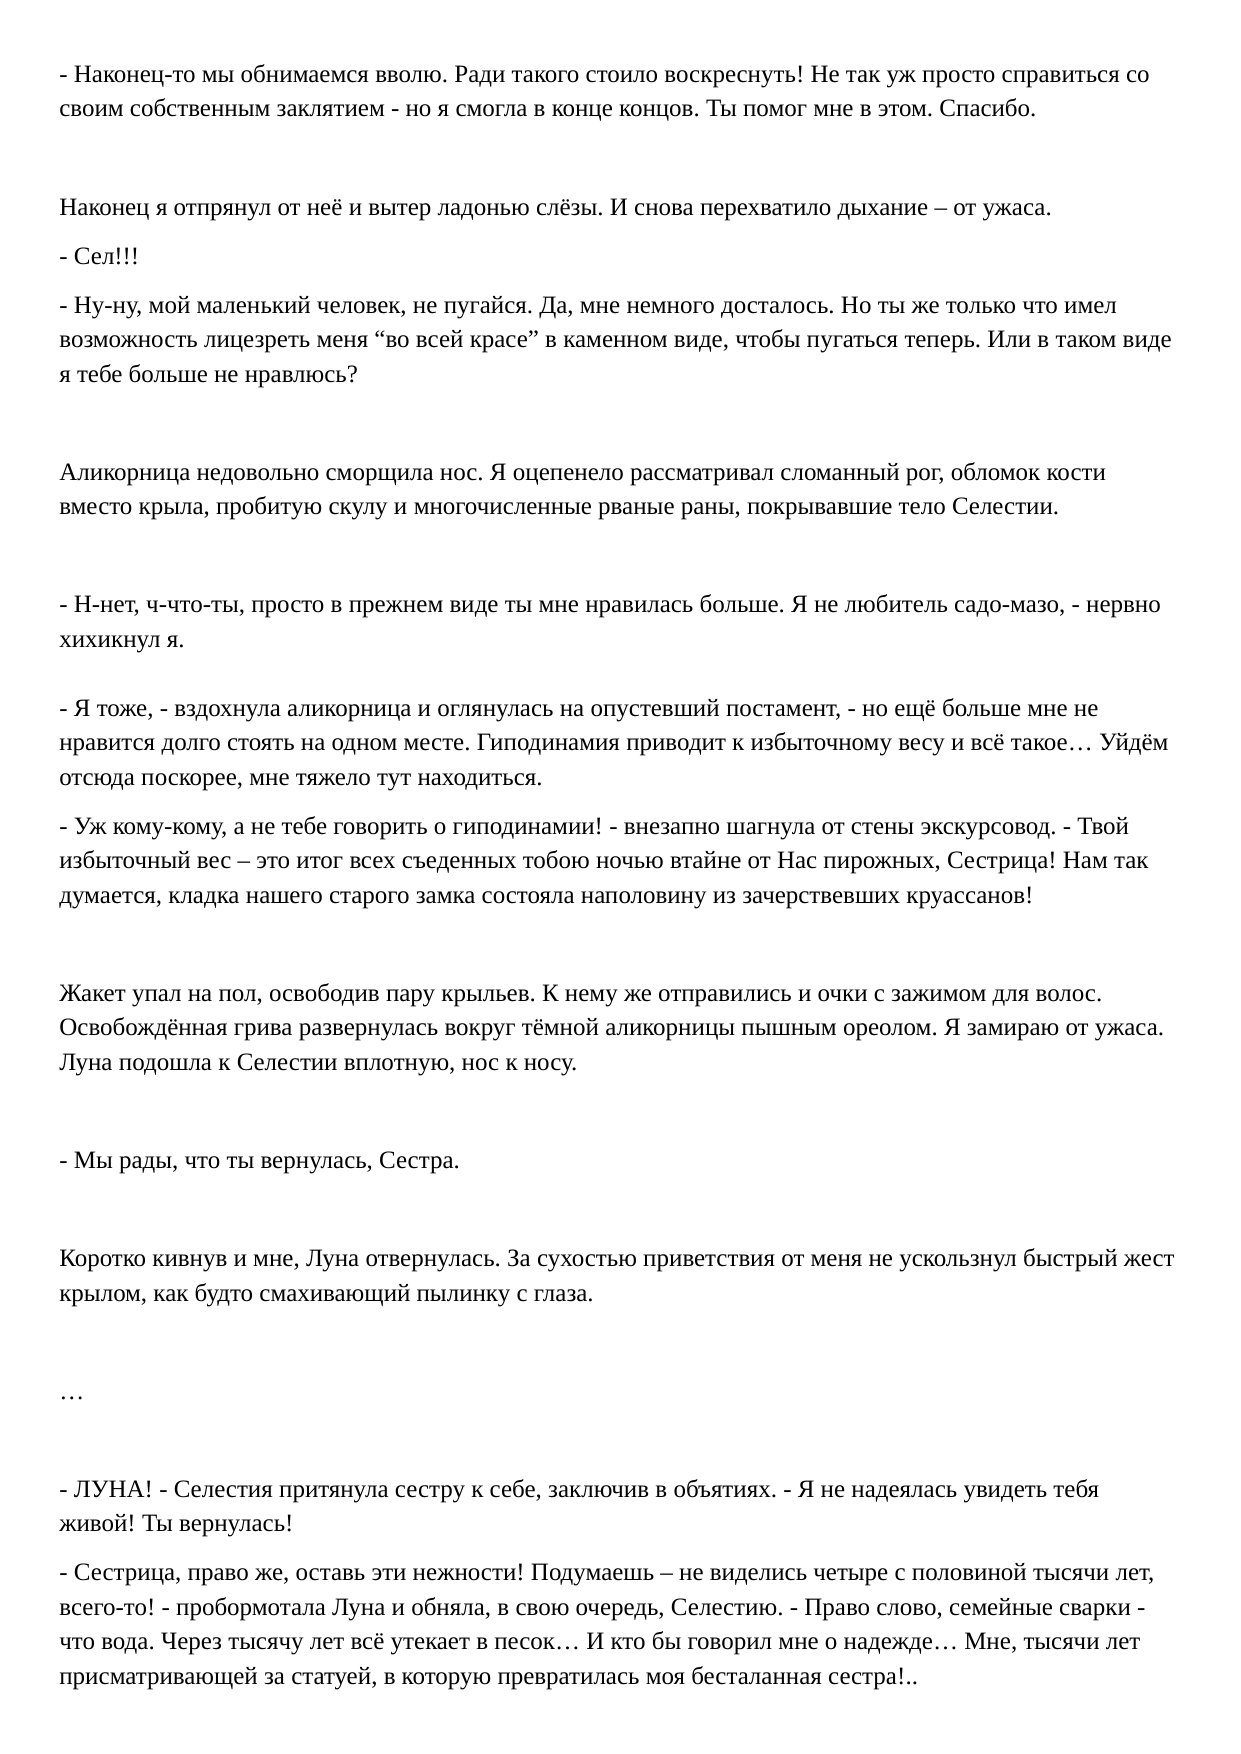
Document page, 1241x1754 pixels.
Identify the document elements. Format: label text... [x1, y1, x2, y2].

text - Сел!!! [59, 241, 1181, 269]
text … [59, 1376, 1181, 1404]
text - Ну-ну, мой маленький человек, не пугайся. Да, мне немного досталось. Но ты же только что имел возможность лицезреть меня “во всей красе” в каменном виде, чтобы пугаться теперь. Или в таком виде я тебе больше не нравлюсь? [59, 290, 1181, 387]
text - Мы рады, что ты вернулась, Сестра. [59, 1145, 1181, 1174]
text Жакет упал на пол, освободив пару крыльев. К нему же отправились и очки с зажимом для волос. Освобождённая грива развернулась вокруг тёмной аликорницы пышным ореолом. Я замираю от ужаса. Луна подошла к Селестии вплотную, нос к носу. [59, 978, 1181, 1076]
text - Сестрица, право же, оставь эти нежности! Подумаешь – не виделись четыре с половиной тысячи лет, всего-то! - пробормотала Луна и обняла, в свою очередь, Селестию. - Право слово, семейные сварки - что вода. Через тысячу лет всё утекает в песок… И кто бы говорил мне о надежде… Мне, тысячи лет присматривающей за статуей, в которую превратилась моя бесталанная сестра!.. [59, 1557, 1181, 1690]
text Аликорница недовольно сморщила нос. Я оцепенело рассматривал сломанный рог, обломок кости вместо крыла, пробитую скулу и многочисленные рваные раны, покрывавшие тело Селестии. [59, 457, 1181, 520]
text - Наконец-то мы обнимаемся вволю. Ради такого стоило воскреснуть! Не так уж просто справиться со своим собственным заклятием - но я смогла в конце концов. Ты помог мне в этом. Спасибо. [59, 59, 1181, 122]
text Наконец я отпрянул от неё и вытер ладонью слёзы. И снова перехватило дыхание – от ужаса. [59, 192, 1181, 220]
text - Уж кому-кому, а не тебе говорить о гиподинамии! - внезапно шагнула от стены экскурсовод. - Твой избыточный вес – это итог всех съеденных тобою ночью втайне от Нас пирожных, Сестрица! Нам так думается, кладка нашего старого замка состояла наполовину из зачерствевших круассанов! [59, 811, 1181, 909]
text Коротко кивнув и мне, Луна отвернулась. За сухостью приветствия от меня не ускользнул быстрый жест крылом, как будто смахивающий пылинку с глаза. [59, 1243, 1181, 1306]
text - ЛУНА! - Селестия притянула сестру к себе, заключив в объятиях. - Я не надеялась увидеть тебя живой! Ты вернулась! [59, 1474, 1181, 1537]
text - Н-нет, ч-что-ты, просто в прежнем виде ты мне нравилась больше. Я не любитель садо-мазо, - нервно хихикнул я. - Я тоже, - вздохнула аликорница и оглянулась на опустевший постамент, - но ещё больше мне не нравится долго стоять на одном месте. Гиподинамия приводит к избыточному весу и всё такое… Уйдём отсюда поскорее, мне тяжело тут находиться. [59, 589, 1181, 791]
